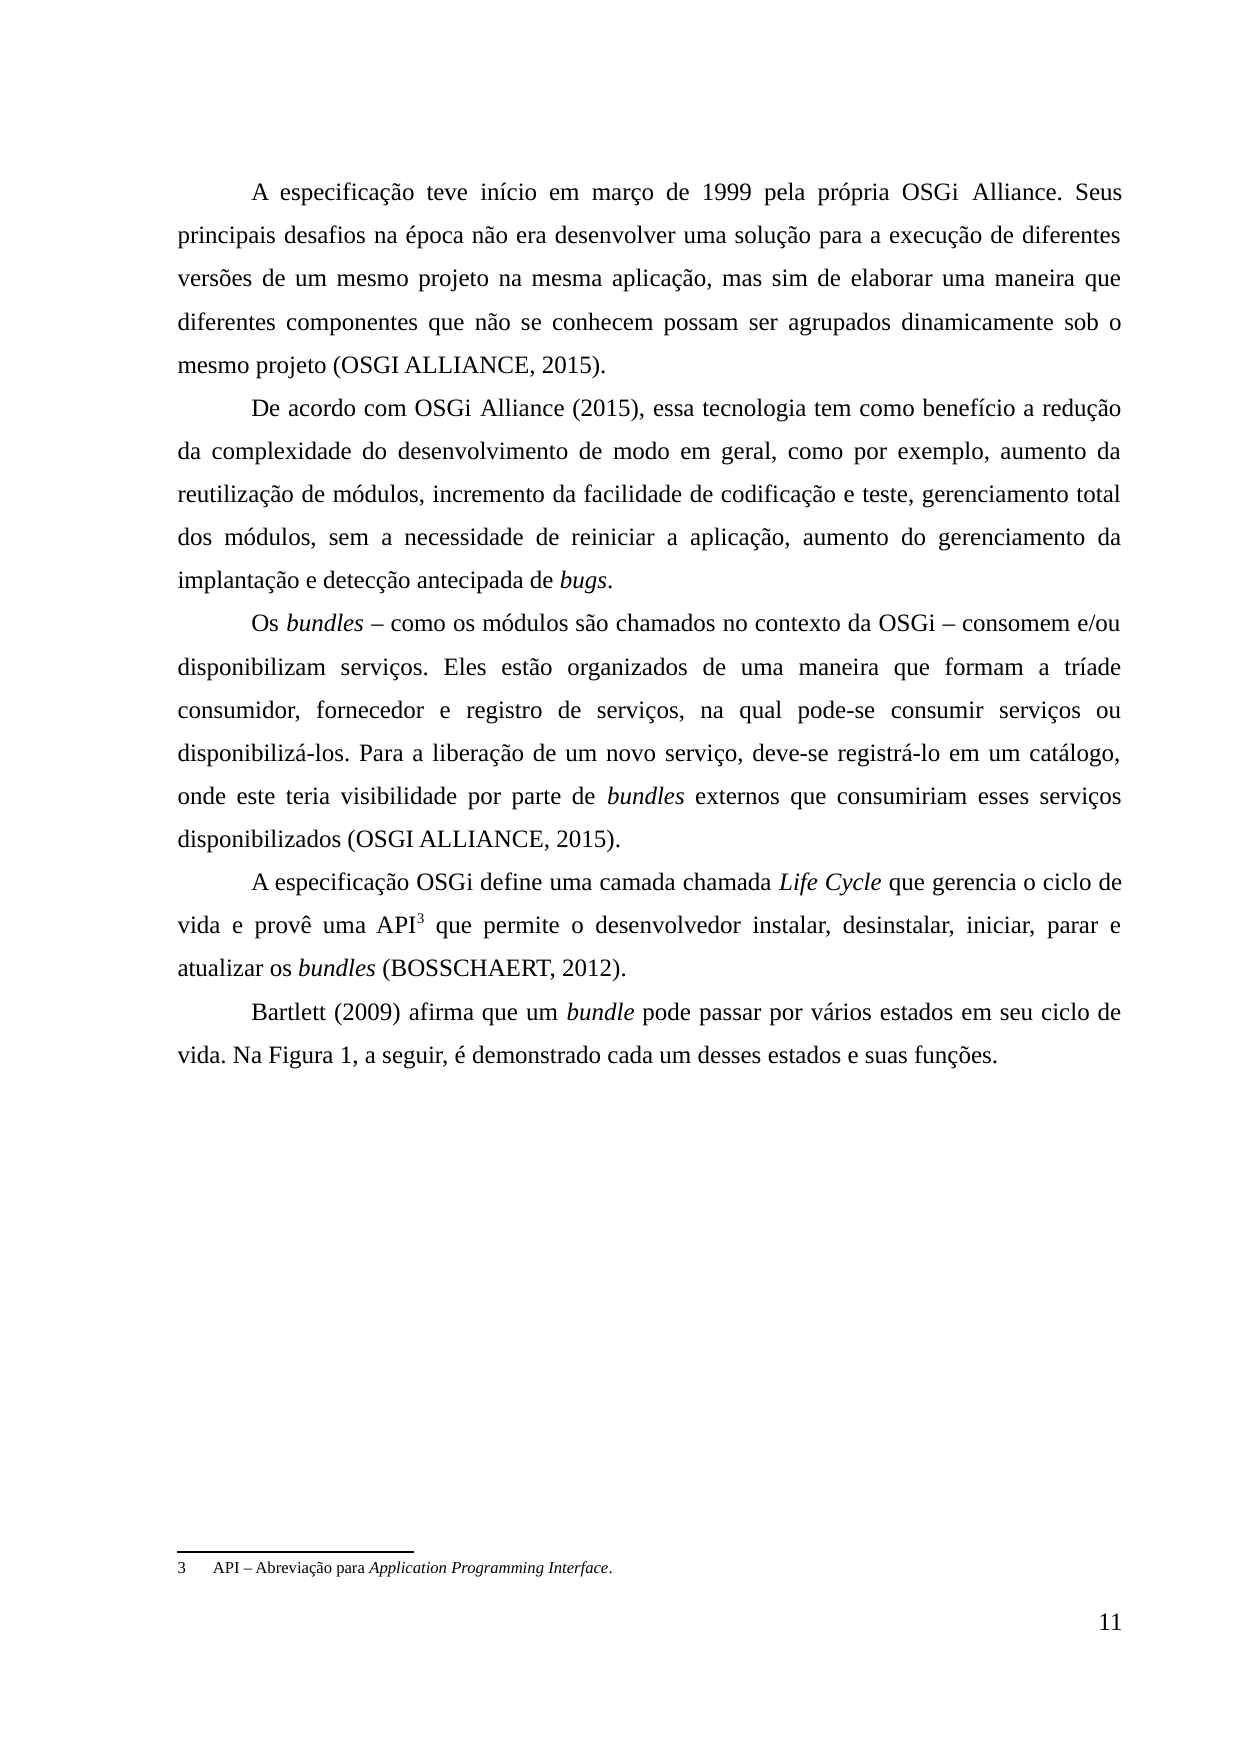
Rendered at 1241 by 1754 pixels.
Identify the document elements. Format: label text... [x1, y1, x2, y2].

text A especificação OSGi define uma camada chamada Life Cycle que gerencia o ciclo de vida e provê uma API que permite o desenvolvedor instalar, desinstalar, iniciar, parar e atualizar os bundles (BOSSCHAERT, 2012). [177, 867, 1122, 982]
text Os bundles – como os módulos são chamados no contexto da OSGi – consomem e/ou disponibilizam serviços. Eles estão organizados de uma maneira que formam a tríade consumidor, fornecedor e registro de serviços, na qual pode-se consumir serviços ou disponibilizá-los. Para a liberação de um novo serviço, deve-se registrá-lo em um catálogo, onde este teria visibilidade por parte de bundles externos que consumiriam esses serviços disponibilizados (OSGI ALLIANCE, 2015). [177, 608, 1122, 853]
text Bartlett (2009) afirma que um bundle pode passar por vários estados em seu ciclo de vida. Na Figura 1, a seguir, é demonstrado cada um desses estados e suas funções. [177, 997, 1122, 1068]
text A especificação teve início em março de 1999 pela própria OSGi Alliance. Seus principais desafios na época não era desenvolver uma solução para a execução de diferentes versões de um mesmo projeto na mesma aplicação, mas sim de elaborar uma maneira que diferentes componentes que não se conhecem possam ser agrupados dinamicamente sob o mesmo projeto (OSGI ALLIANCE, 2015). [177, 177, 1122, 378]
text De acordo com OSGi Alliance (2015), essa tecnologia tem como benefício a redução da complexidade do desenvolvimento de modo em geral, como por exemplo, aumento da reutilização de módulos, incremento da facilidade de codificação e teste, gerenciamento total dos módulos, sem a necessidade de reiniciar a aplicação, aumento do gerenciamento da implantação e detecção antecipada de bugs. [177, 393, 1122, 594]
text API – Abreviação para Application Programming Interface. [177, 1558, 1122, 1577]
